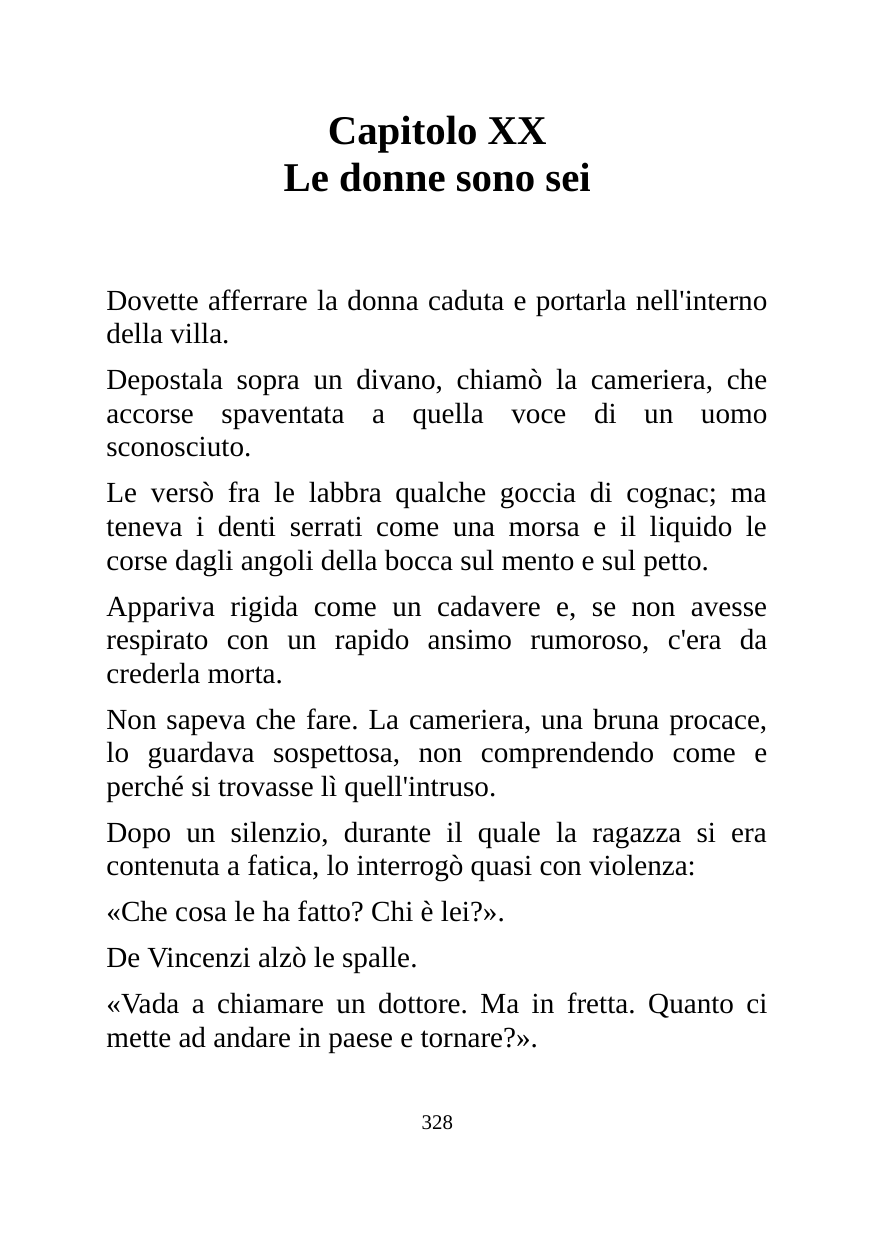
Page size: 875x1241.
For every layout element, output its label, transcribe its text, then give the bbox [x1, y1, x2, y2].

text Non sapeva che fare. La cameriera, una bruna procace, lo guardava sospettosa, non comprendendo come e perché si trovasse lì quell'intruso. [106, 702, 768, 802]
subtitle Capitolo XX Le donne sono sei [106, 106, 768, 200]
text Le versò fra le labbra qualche goccia di cognac; ma teneva i denti serrati come una morsa e il liquido le corse dagli angoli della bocca sul mento e sul petto. [106, 476, 768, 576]
text Depostala sopra un divano, chiamò la cameriera, che accorse spaventata a quella voce di un uomo sconosciuto. [106, 362, 768, 463]
text De Vincenzi alzò le spalle. [106, 941, 768, 974]
text Dovette afferrare la donna caduta e portarla nell'interno della villa. [106, 283, 768, 350]
text Dopo un silenzio, durante il quale la ragazza si era contenuta a fatica, lo interrogò quasi con violenza: [106, 815, 768, 882]
text «Che cosa le ha fatto? Chi è lei?». [106, 894, 768, 928]
text «Vada a chiamare un dottore. Ma in fretta. Quanto ci mette ad andare in paese e tornare?». [106, 987, 768, 1054]
text Appariva rigida come un cadavere e, se non avesse respirato con un rapido ansimo rumoroso, c'era da crederla morta. [106, 589, 768, 689]
